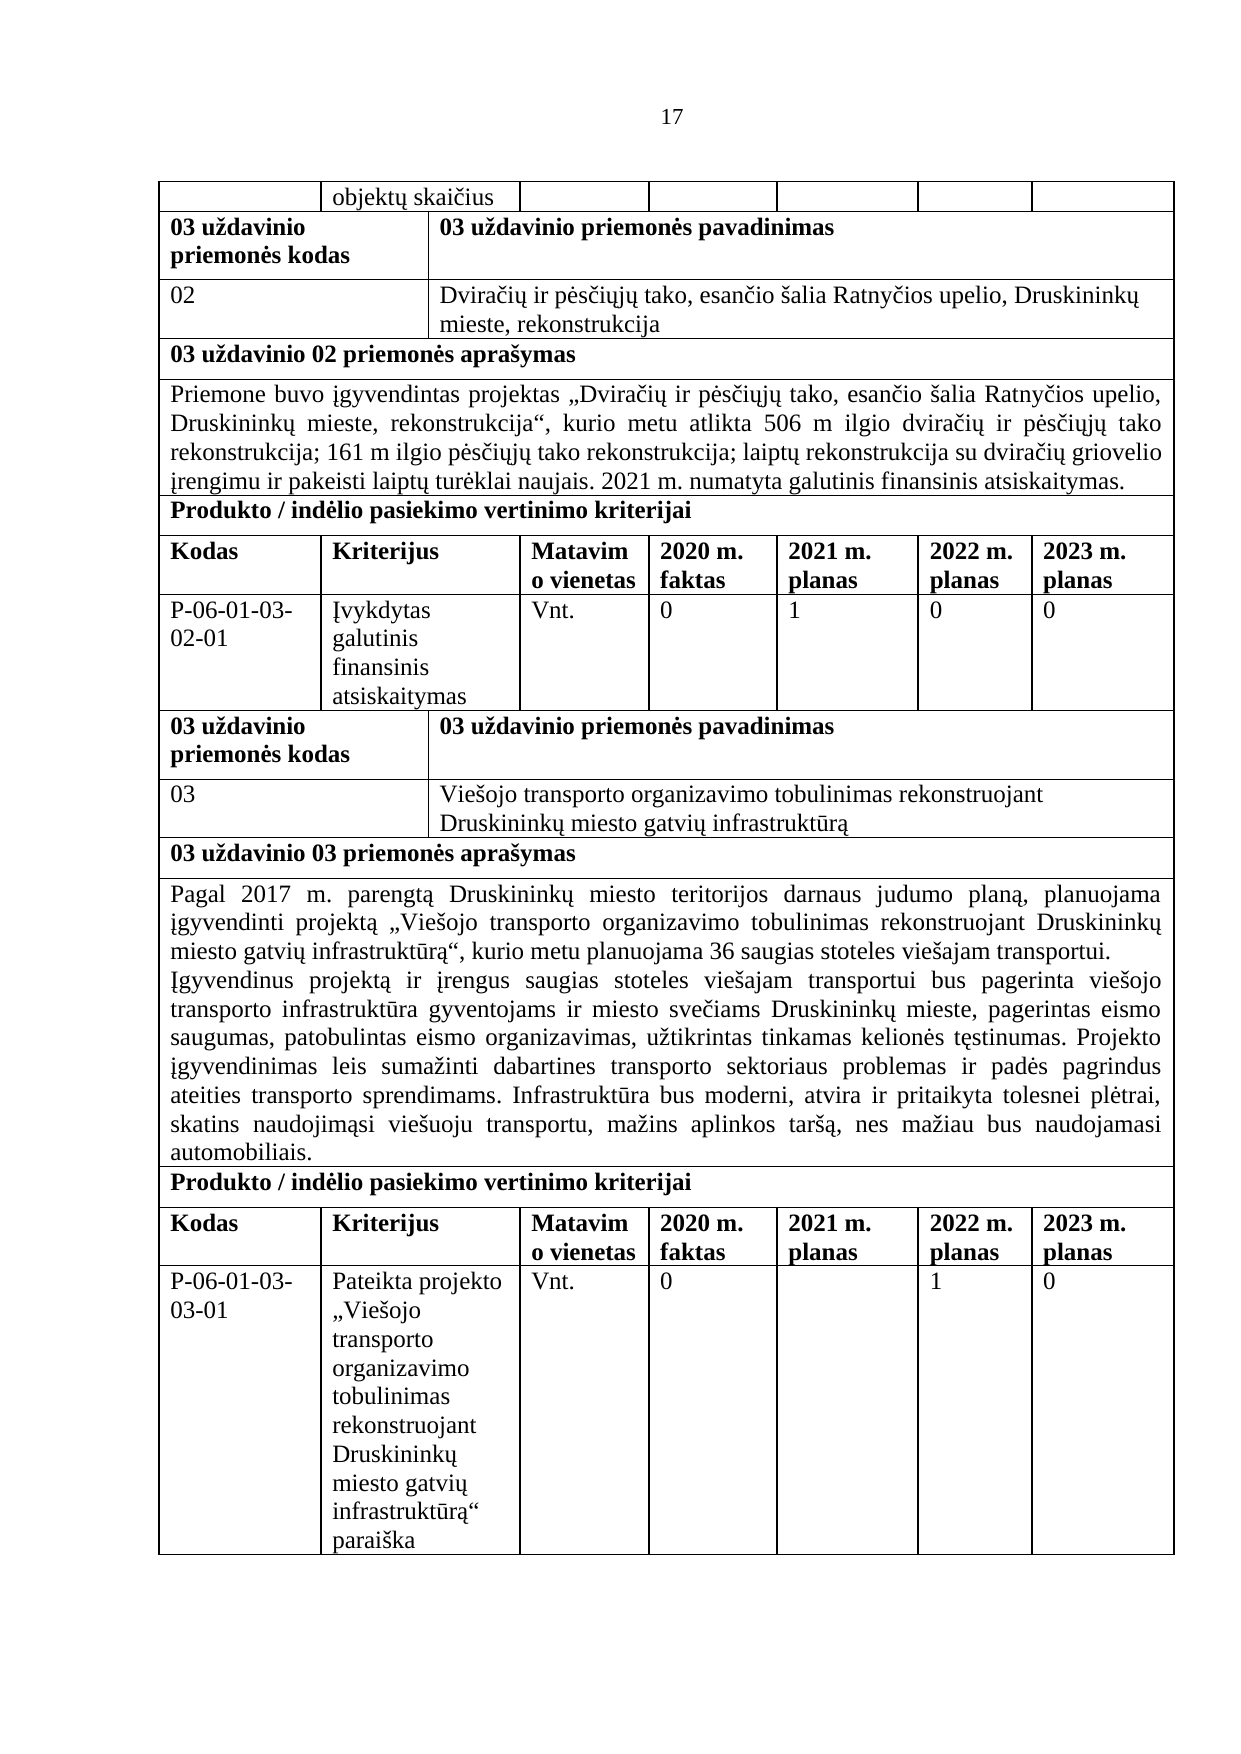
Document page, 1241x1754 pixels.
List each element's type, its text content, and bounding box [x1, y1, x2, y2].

table_cell 03 uždavinio 03 priemonės aprašymas [160, 838, 1173, 878]
table_cell 2021 m. planas [778, 536, 917, 594]
table_cell [1033, 182, 1173, 211]
table_cell Kodas [160, 536, 320, 594]
table_cell Vnt. [521, 1266, 648, 1554]
table_cell [778, 182, 917, 211]
table_cell 2020 m. faktas [650, 1208, 776, 1265]
table_cell 03 [160, 780, 428, 837]
table_cell 2022 m. planas [919, 1208, 1031, 1265]
table_cell 0 [1033, 595, 1173, 710]
table_cell [650, 182, 776, 211]
table_cell 0 [1033, 1266, 1173, 1554]
table_cell 02 [160, 280, 428, 338]
table_cell 2022 m. planas [919, 536, 1031, 594]
table_cell P-06-01-03-03-01 [160, 1266, 320, 1554]
table_cell P-06-01-03-02-01 [160, 595, 320, 710]
table_cell 1 [778, 595, 917, 710]
table_cell Pateikta projekto „Viešojo transporto organizavimo tobulinimas rekonstruojant Druskininkų miesto gatvių infrastruktūrą“ paraiška [322, 1266, 519, 1554]
table_cell Kodas [160, 1208, 320, 1265]
table_cell objektų skaičius [322, 182, 519, 211]
table_cell 0 [650, 1266, 776, 1554]
table_cell 03 uždavinio priemonės kodas [160, 711, 428, 778]
table_cell [919, 182, 1031, 211]
table_cell Dviračių ir pėsčiųjų tako, esančio šalia Ratnyčios upelio, Druskininkų mieste, rekonstrukcija [429, 280, 1173, 338]
table_cell Kriterijus [322, 1208, 519, 1265]
table_cell Matavimo vienetas [521, 536, 648, 594]
table_cell Matavimo vienetas [521, 1208, 648, 1265]
table_cell 03 uždavinio priemonės pavadinimas [429, 212, 1173, 279]
table_cell Įvykdytas galutinis finansinis atsiskaitymas [322, 595, 519, 710]
table_cell Pagal 2017 m. parengtą Druskininkų miesto teritorijos darnaus judumo planą, planuojama įgyvendinti projektą „Viešojo transporto organizavimo tobulinimas rekonstruojant Druskininkų miesto gatvių infrastruktūrą“, kurio metu planuojama 36 saugias stoteles viešajam transportui. Įgyvendinus projektą ir įrengus saugias stoteles viešajam transportui bus pagerinta viešojo transporto infrastruktūra gyventojams ir miesto svečiams Druskininkų mieste, pagerintas eismo saugumas, patobulintas eismo organizavimas, užtikrintas tinkamas kelionės tęstinumas. Projekto įgyvendinimas leis sumažinti dabartines transporto sektoriaus problemas ir padės pagrindus ateities transporto sprendimams. Infrastruktūra bus moderni, atvira ir pritaikyta tolesnei plėtrai, skatins naudojimąsi viešuoju transportu, mažins aplinkos taršą, nes mažiau bus naudojamasi automobiliais. [160, 879, 1173, 1166]
table_cell 03 uždavinio priemonės kodas [160, 212, 428, 279]
table_cell Priemone buvo įgyvendintas projektas „Dviračių ir pėsčiųjų tako, esančio šalia Ratnyčios upelio, Druskininkų mieste, rekonstrukcija“, kurio metu atlikta 506 m ilgio dviračių ir pėsčiųjų tako rekonstrukcija; 161 m ilgio pėsčiųjų tako rekonstrukcija; laiptų rekonstrukcija su dviračių griovelio įrengimu ir pakeisti laiptų turėklai naujais. 2021 m. numatyta galutinis finansinis atsiskaitymas. [160, 380, 1173, 494]
table_cell 2023 m. planas [1033, 536, 1173, 594]
table_cell 2023 m. planas [1033, 1208, 1173, 1265]
table_cell 1 [919, 1266, 1031, 1554]
table_cell Kriterijus [322, 536, 519, 594]
table_cell [778, 1266, 917, 1554]
table_cell 03 uždavinio priemonės pavadinimas [429, 711, 1173, 778]
table_cell 03 uždavinio 02 priemonės aprašymas [160, 339, 1173, 378]
table_cell [521, 182, 648, 211]
table_cell 0 [650, 595, 776, 710]
table_cell Produkto / indėlio pasiekimo vertinimo kriterijai [160, 1167, 1173, 1207]
table_cell 2021 m. planas [778, 1208, 917, 1265]
table_cell Viešojo transporto organizavimo tobulinimas rekonstruojant Druskininkų miesto gatvių infrastruktūrą [429, 780, 1173, 837]
table_cell 0 [919, 595, 1031, 710]
table_cell [160, 182, 320, 211]
table_cell Produkto / indėlio pasiekimo vertinimo kriterijai [160, 496, 1173, 535]
table_cell Vnt. [521, 595, 648, 710]
table_cell 2020 m. faktas [650, 536, 776, 594]
